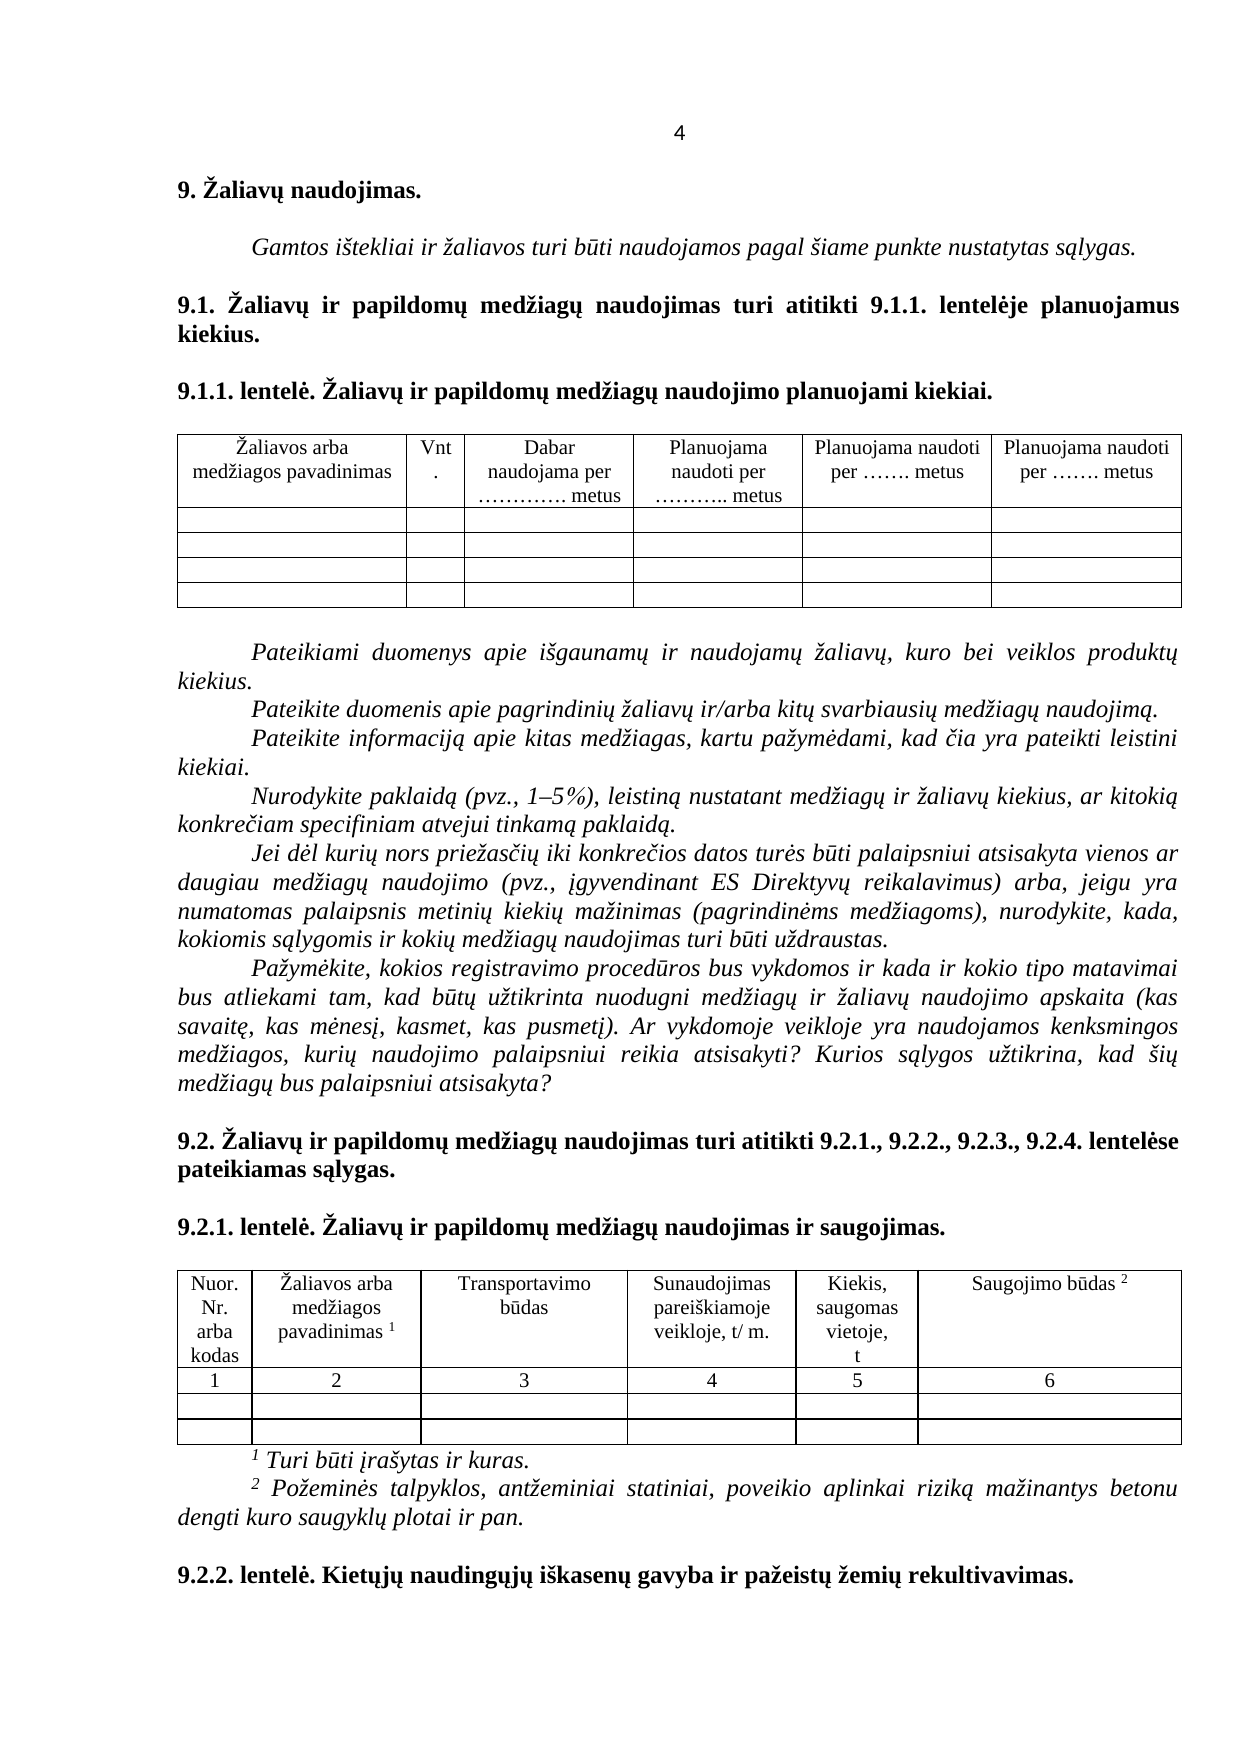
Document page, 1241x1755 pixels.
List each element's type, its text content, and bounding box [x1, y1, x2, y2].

table_cell [465, 583, 633, 607]
table_cell [797, 1420, 917, 1444]
text 9.2. Žaliavų ir papildomų medžiagų naudojimas turi atitikti 9.2.1., 9.2.2., 9.2.3., 9.2.4. lentelėse pateikiamas sąlygas. [177, 1126, 1181, 1183]
table_cell [465, 533, 633, 557]
table_cell [634, 583, 802, 607]
text Jei dėl kurių nors priežasčių iki konkrečios datos turės būti palaipsniui atsisakyta vienos ar daugiau medžiagų naudojimo (pvz., įgyvendinant ES Direktyvų reikalavimus) arba, jeigu yra numatomas palaipsnis metinių kiekių mažinimas (pagrindinėms medžiagoms), nurodykite, kada, kokiomis sąlygomis ir kokių medžiagų naudojimas turi būti uždraustas. [177, 838, 1181, 953]
table_cell [634, 533, 802, 557]
text 9.2.1. lentelė. Žaliavų ir papildomų medžiagų naudojimas ir saugojimas. [177, 1212, 1181, 1241]
table_cell [803, 533, 991, 557]
table_cell [422, 1420, 627, 1444]
text Nurodykite paklaidą (pvz., 1–5), leistiną nustatant medžiagų ir žaliavų kiekius, ar kitokią konkrečiam specifiniam atvejui tinkamą paklaidą. [177, 781, 1181, 838]
table_cell 5 [797, 1368, 917, 1392]
table_cell [465, 558, 633, 582]
table_cell [919, 1394, 1181, 1418]
text 9.1. Žaliavų ir papildomų medžiagų naudojimas turi atitikti 9.1.1. lentelėje planuojamus kiekius. [177, 290, 1181, 347]
table_header Planuojama naudoti per ……. metus [992, 435, 1181, 507]
table_cell 6 [919, 1368, 1181, 1392]
table_cell [803, 558, 991, 582]
table_cell [919, 1420, 1181, 1444]
table_cell [465, 508, 633, 532]
table_cell [628, 1394, 795, 1418]
table_header Nuor. Nr. arba kodas [178, 1271, 251, 1367]
table_cell [253, 1420, 420, 1444]
table_header Planuojama naudoti per ……….. metus [634, 435, 802, 507]
text Pateikite informaciją apie kitas medžiagas, kartu pažymėdami, kad čia yra pateikti leistini kiekiai. [177, 723, 1181, 781]
table_cell 1 [178, 1368, 251, 1392]
table_cell [634, 558, 802, 582]
table_cell [628, 1420, 795, 1444]
table_cell [634, 508, 802, 532]
table_header Kiekis, saugomas vietoje, t [797, 1271, 917, 1367]
table_header Vnt. [407, 435, 464, 507]
table_cell [422, 1394, 627, 1418]
table_header Saugojimo būdas 2 [919, 1271, 1181, 1367]
table_cell 2 [253, 1368, 420, 1392]
table_header Dabar naudojama per …………. metus [465, 435, 633, 507]
table_cell [407, 558, 464, 582]
table_header Transportavimo būdas [422, 1271, 627, 1367]
table_cell [407, 508, 464, 532]
table_cell [178, 1420, 251, 1444]
text 1 Turi būti įrašytas ir kuras. [177, 1445, 1181, 1473]
text 9. Žaliavų naudojimas. [177, 175, 1181, 204]
table_cell [178, 508, 406, 532]
table_header Planuojama naudoti per ……. metus [803, 435, 991, 507]
table_cell [992, 533, 1181, 557]
text Pažymėkite, kokios registravimo procedūros bus vykdomos ir kada ir kokio tipo matavimai bus atliekami tam, kad būtų užtikrinta nuodugni medžiagų ir žaliavų naudojimo apskaita (kas savaitę, kas mėnesį, kasmet, kas pusmetį). Ar vykdomoje veikloje yra naudojamos kenksmingos medžiagos, kurių naudojimo palaipsniui reikia atsisakyti? Kurios sąlygos užtikrina, kad šių medžiagų bus palaipsniui atsisakyta? [177, 953, 1181, 1097]
text 9.2.2. lentelė. Kietųjų naudingųjų iškasenų gavyba ir pažeistų žemių rekultivavimas. [177, 1560, 1181, 1588]
table_cell [178, 558, 406, 582]
table_cell [407, 533, 464, 557]
table_cell [803, 508, 991, 532]
table_header Žaliavos arba medžiagos pavadinimas [178, 435, 406, 507]
text Pateikiami duomenys apie išgaunamų ir naudojamų žaliavų, kuro bei veiklos produktų kiekius. [177, 637, 1181, 694]
table_cell 4 [628, 1368, 795, 1392]
table_cell [407, 583, 464, 607]
table_cell [178, 533, 406, 557]
table_cell [253, 1394, 420, 1418]
table_cell [178, 583, 406, 607]
text Pateikite duomenis apie pagrindinių žaliavų ir/arba kitų svarbiausių medžiagų naudojimą. [177, 694, 1181, 723]
table_header Sunaudojimas pareiškiamoje veikloje, t/ m. [628, 1271, 795, 1367]
text 9.1.1. lentelė. Žaliavų ir papildomų medžiagų naudojimo planuojami kiekiai. [177, 376, 1181, 405]
text 2 Požeminės talpyklos, antžeminiai statiniai, poveikio aplinkai riziką mažinantys betonu dengti kuro saugyklų plotai ir pan. [177, 1473, 1181, 1531]
table_header Žaliavos arba medžiagos pavadinimas 1 [253, 1271, 420, 1367]
table_cell [803, 583, 991, 607]
table_cell [178, 1394, 251, 1418]
table_cell 3 [422, 1368, 627, 1392]
text Gamtos ištekliai ir žaliavos turi būti naudojamos pagal šiame punkte nustatytas sąlygas. [177, 232, 1181, 261]
table_cell [992, 558, 1181, 582]
table_cell [992, 508, 1181, 532]
table_cell [992, 583, 1181, 607]
table_cell [797, 1394, 917, 1418]
